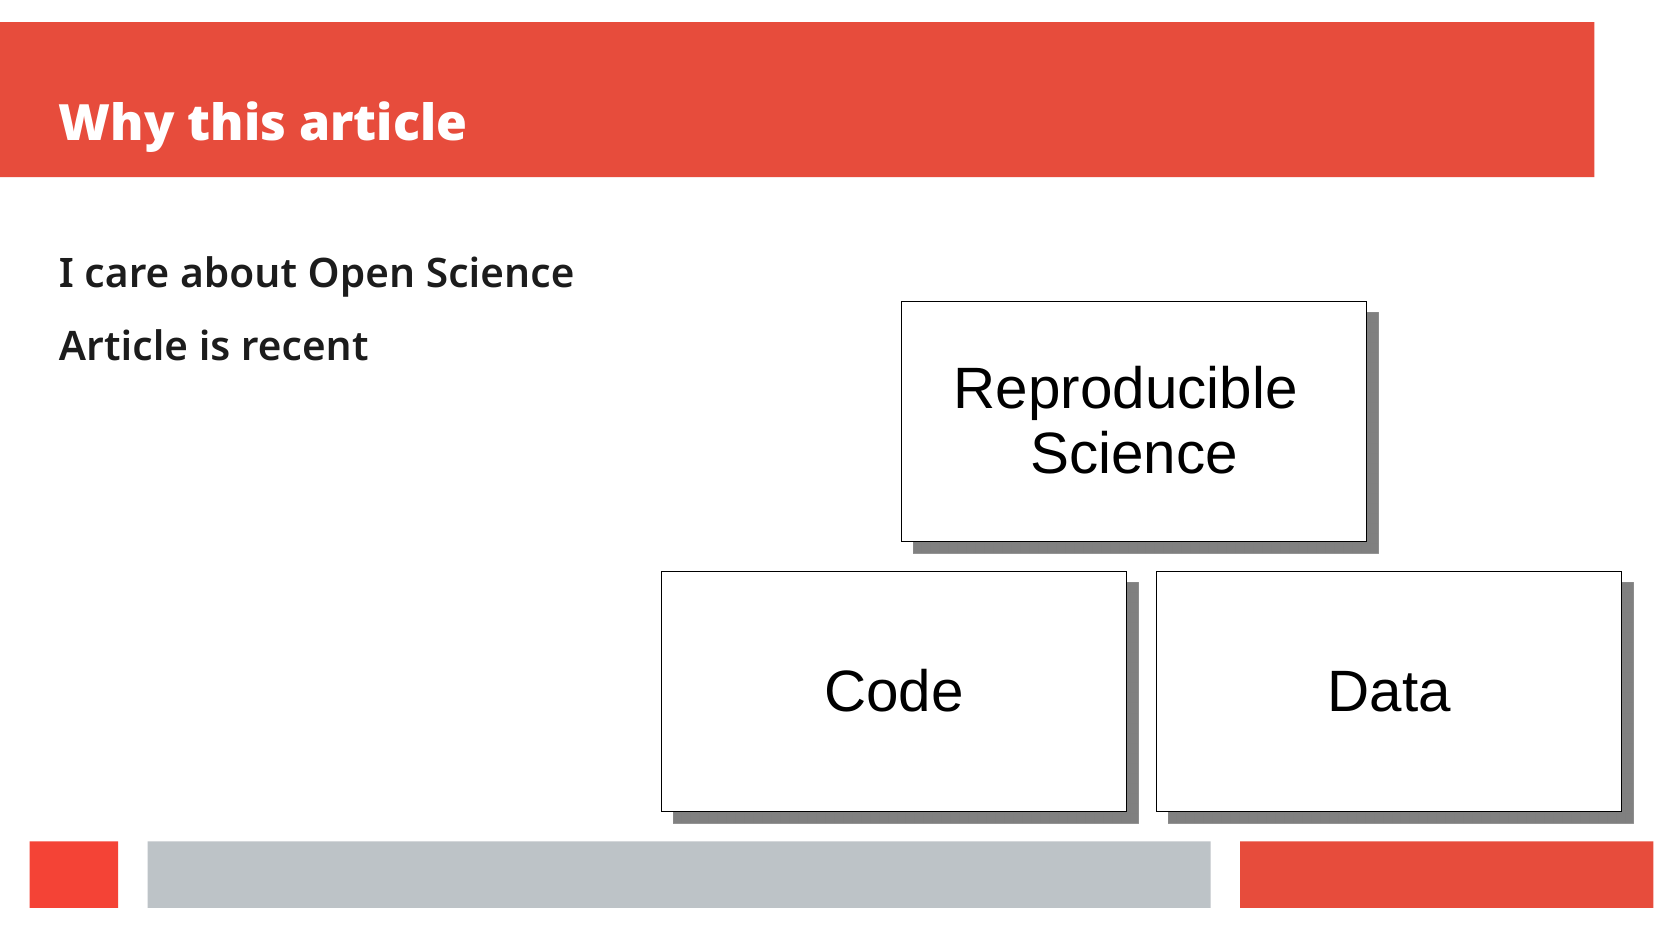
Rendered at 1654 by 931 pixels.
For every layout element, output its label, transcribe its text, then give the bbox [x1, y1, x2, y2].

title Why this article [59, 44, 1595, 156]
text_box Reproducible Science [901, 301, 1367, 542]
text_box Code [661, 571, 1127, 812]
list I care about Open Science Article is recent [59, 243, 766, 820]
text_box Data [1156, 571, 1622, 812]
